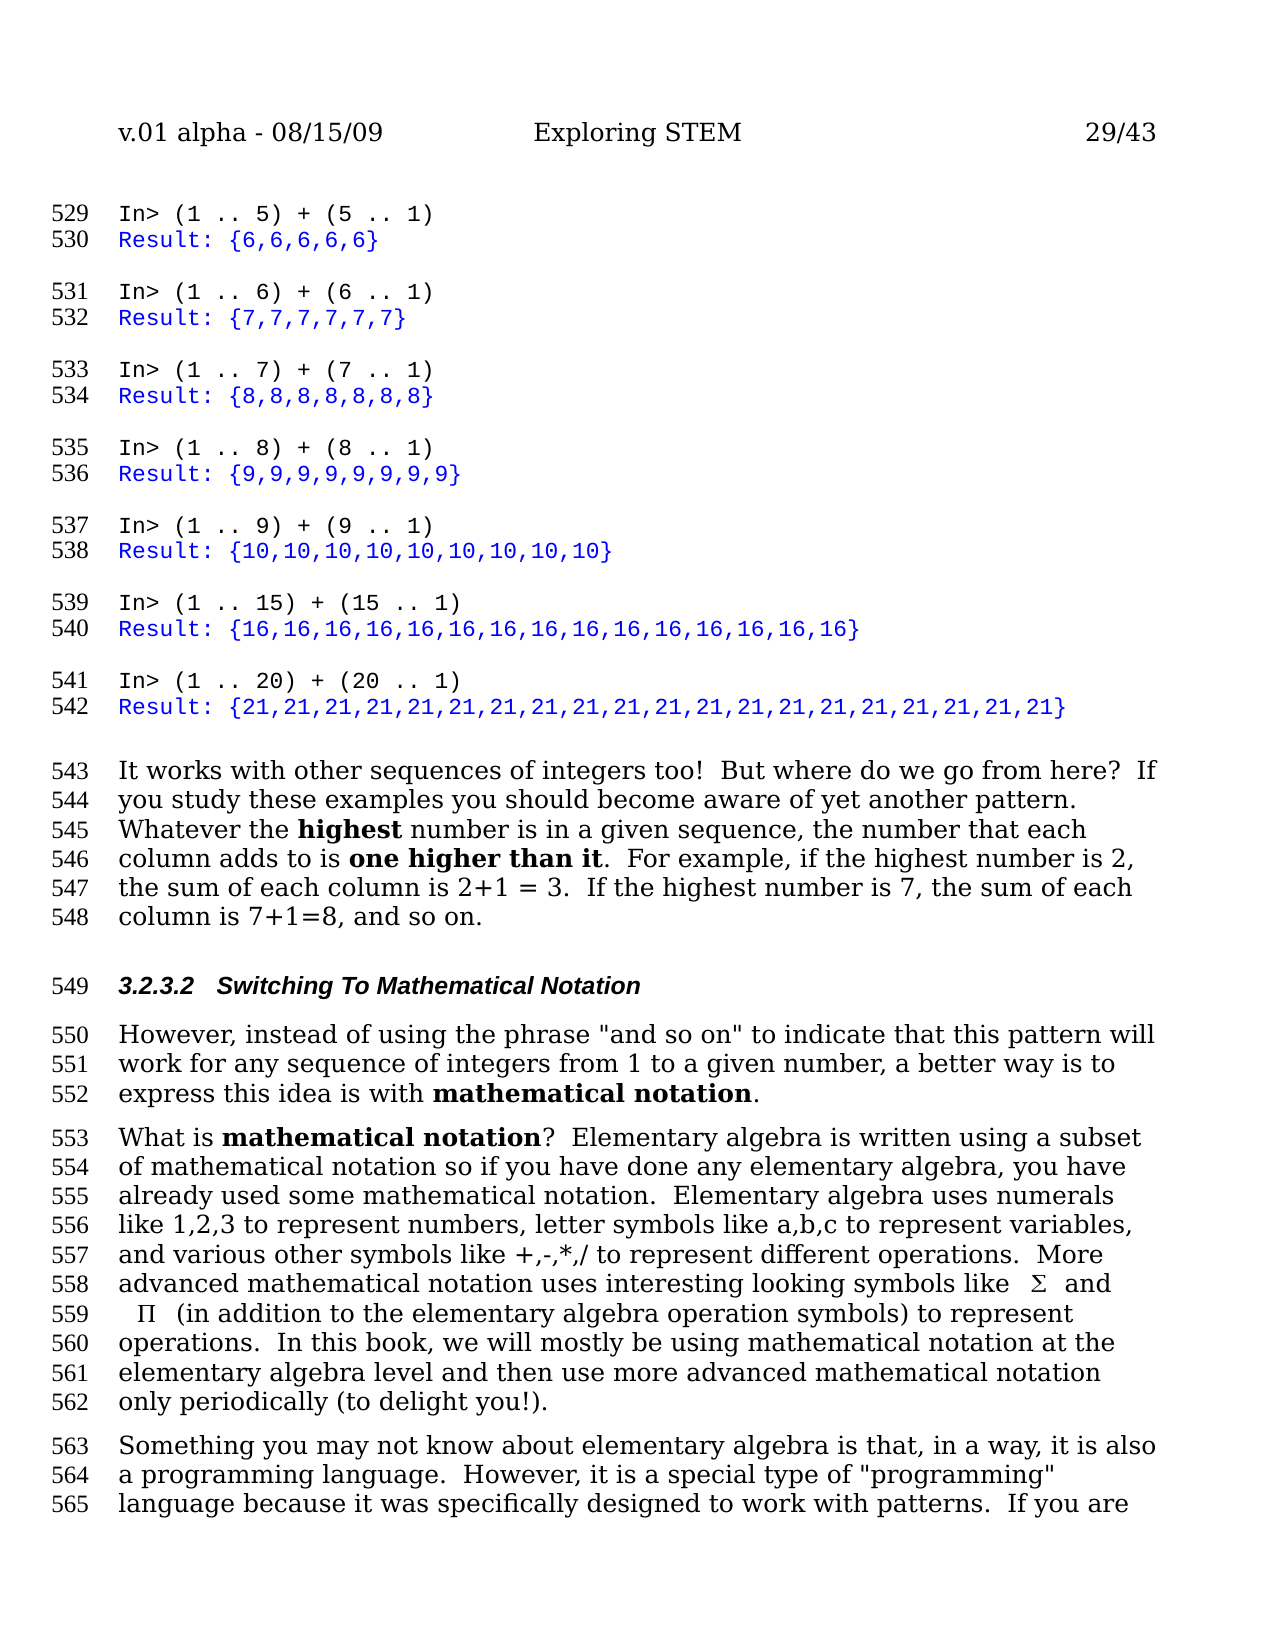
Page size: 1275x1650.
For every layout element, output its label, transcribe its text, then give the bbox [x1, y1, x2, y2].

text Result: {21,21,21,21,21,21,21,21,21,21,21,21,21,21,21,21,21,21,21,21} [118, 696, 1157, 721]
text What is mathematical notation? Elementary algebra is written using a subset of mathematical notation so if you have done any elementary algebra, you have already used some mathematical notation. Elementary algebra uses numerals like 1,2,3 to represent numbers, letter symbols like a,b,c to represent variables, and various other symbols like +,-,*,/ to represent different operations. More advanced mathematical notation uses interesting looking symbols likeand(in addition to the elementary algebra operation symbols) to represent operations. In this book, we will mostly be using mathematical notation at the elementary algebra level and then use more advanced mathematical notation only periodically (to delight you!). [118, 1123, 1157, 1416]
text In> (1 .. 20) + (20 .. 1) [118, 669, 1157, 696]
text In> (1 .. 9) + (9 .. 1) [118, 514, 1157, 540]
text Something you may not know about elementary algebra is that, in a way, it is also a programming language. However, it is a special type of "programming" language because it was specifically designed to work with patterns. If you are [118, 1431, 1157, 1519]
text In> (1 .. 15) + (15 .. 1) [118, 592, 1157, 618]
text It works with other sequences of integers too! But where do we go from here? If you study these examples you should become aware of yet another pattern. Whatever the highest number is in a given sequence, the number that each column adds to is one higher than it. For example, if the highest number is 2, the sum of each column is 2+1 = 3. If the highest number is 7, the sum of each column is 7+1=8, and so on. [118, 756, 1157, 932]
text In> (1 .. 8) + (8 .. 1) [118, 436, 1157, 462]
text Result: {6,6,6,6,6} [118, 229, 1157, 254]
text In> (1 .. 5) + (5 .. 1) [118, 203, 1157, 229]
text Result: {9,9,9,9,9,9,9,9} [118, 462, 1157, 488]
text Result: {16,16,16,16,16,16,16,16,16,16,16,16,16,16,16} [118, 618, 1157, 644]
text However, instead of using the phrase "and so on" to indicate that this pattern will work for any sequence of integers from 1 to a given number, a better way is to express this idea is with mathematical notation. [118, 1020, 1157, 1108]
text Result: {8,8,8,8,8,8,8} [118, 384, 1157, 410]
text In> (1 .. 6) + (6 .. 1) [118, 281, 1157, 306]
subtitle Switching To Mathematical Notation [118, 971, 1157, 999]
text Result: {10,10,10,10,10,10,10,10,10} [118, 540, 1157, 566]
text Result: {7,7,7,7,7,7} [118, 306, 1157, 332]
text In> (1 .. 7) + (7 .. 1) [118, 358, 1157, 384]
